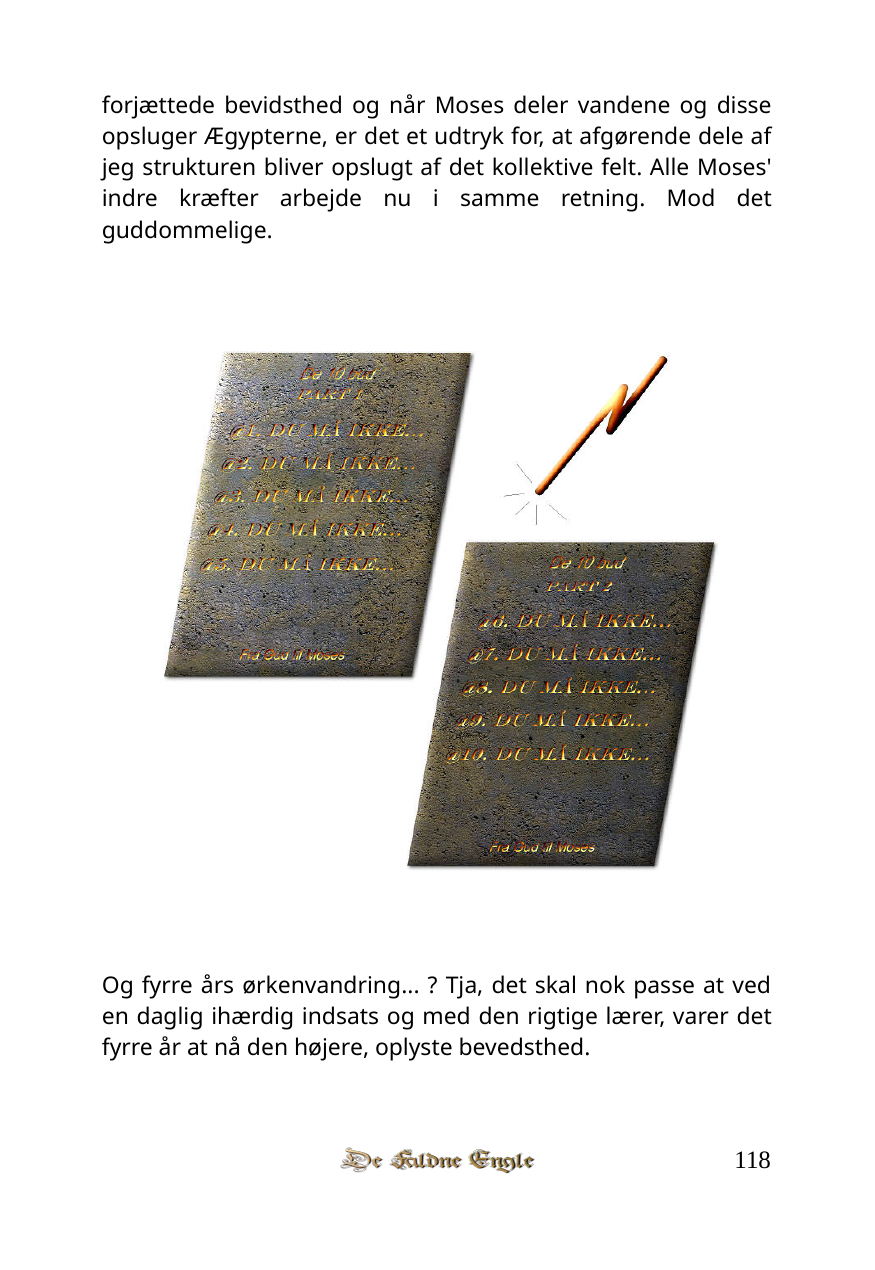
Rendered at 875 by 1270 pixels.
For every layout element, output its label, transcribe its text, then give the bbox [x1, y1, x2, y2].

picture [337, 1145, 537, 1175]
text forjættede bevidsthed og når Moses deler vandene og disse opsluger Ægypterne, er det et udtryk for, at afgørende dele af jeg strukturen bliver opslugt af det kollektive felt. Alle Moses' indre kræfter arbejde nu i samme retning. Mod det guddommelige. [102, 88, 772, 245]
text Og fyrre års ørkenvandring... ? Tja, det skal nok passe at ved en daglig ihærdig indsats og med den rigtige lærer, varer det fyrre år at nå den højere, oplyste bevedsthed. [102, 968, 772, 1062]
picture [150, 338, 724, 875]
